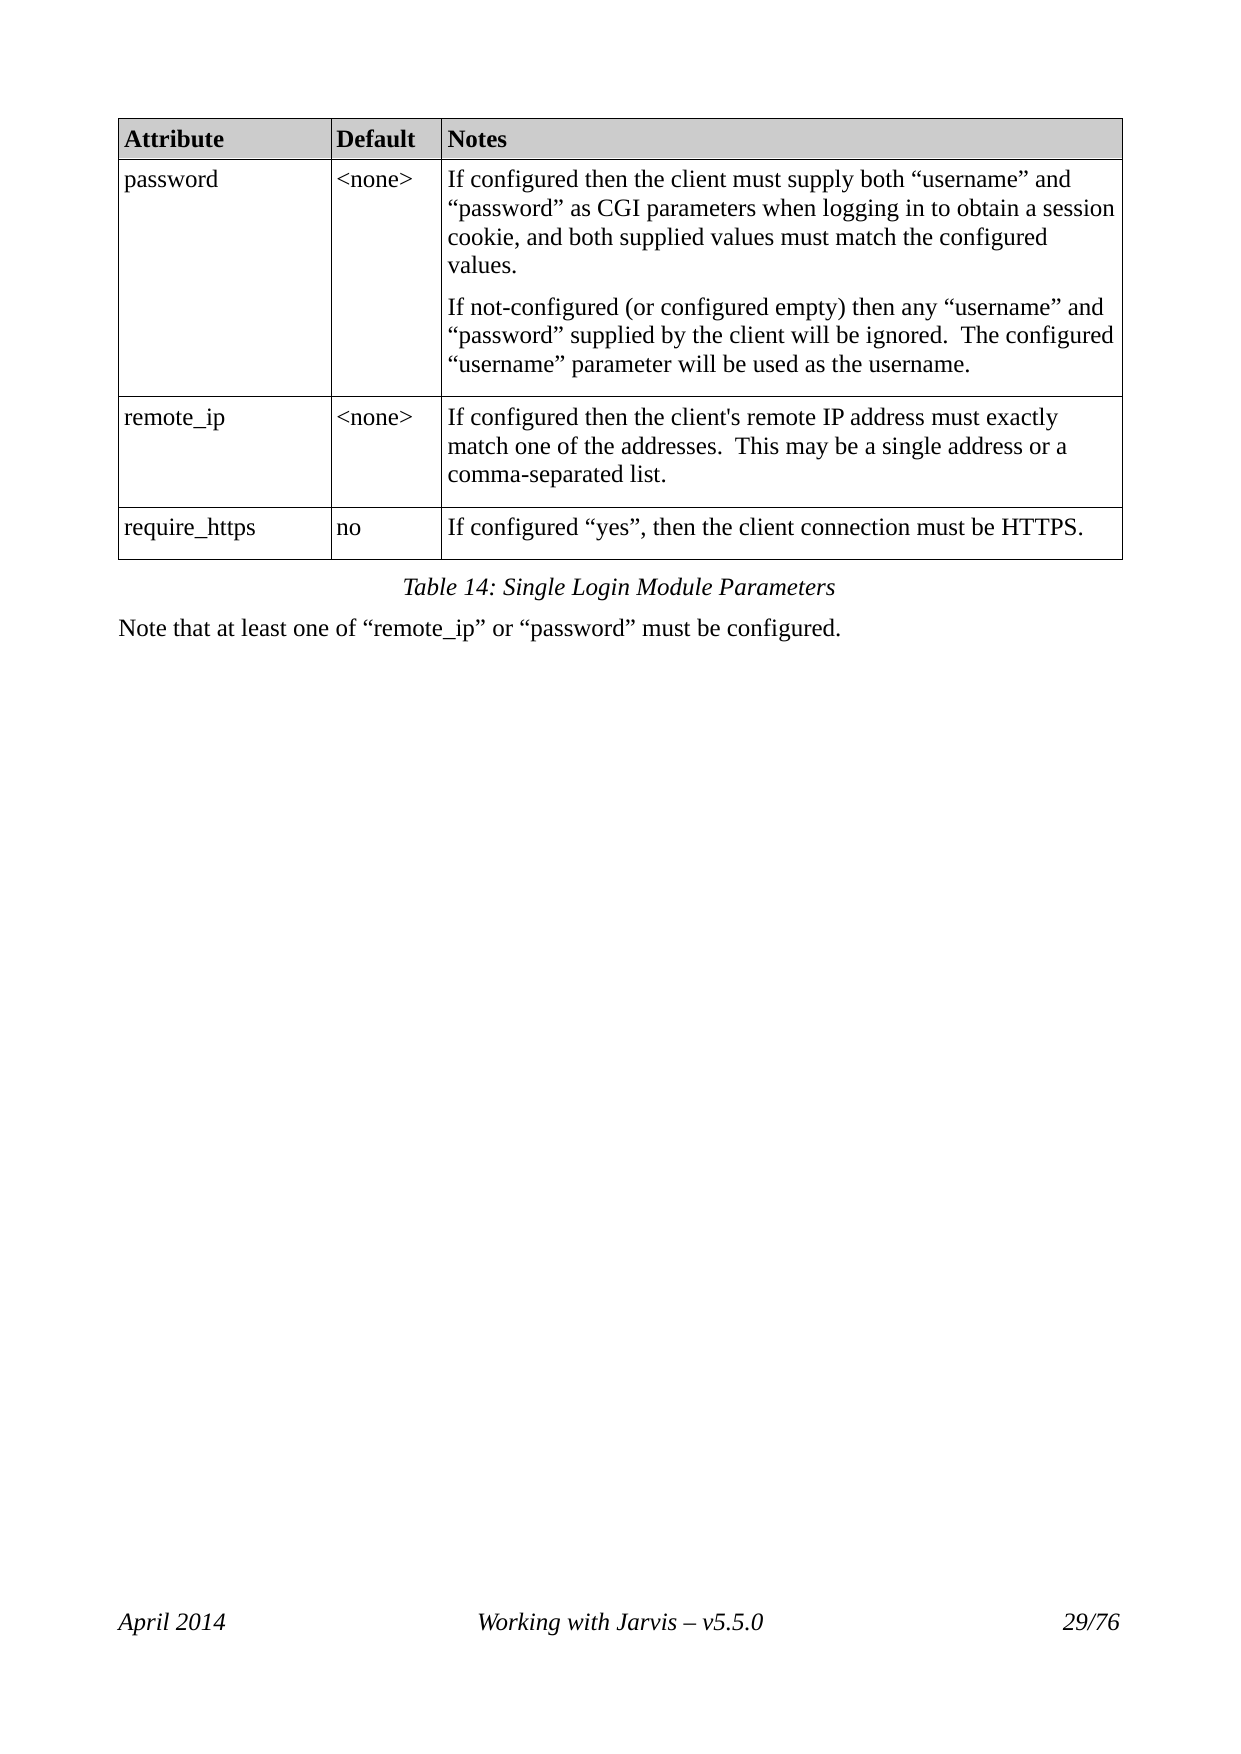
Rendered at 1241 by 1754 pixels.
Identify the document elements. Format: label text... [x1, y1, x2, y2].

table_cell no [332, 508, 441, 559]
text Note that at least one of “remote_ip” or “password” must be configured. [118, 613, 1122, 642]
table_cell <none> [332, 397, 441, 507]
table_cell If configured “yes”, then the client connection must be HTTPS. [442, 508, 1122, 559]
table_header Attribute [119, 119, 331, 158]
table_cell password [119, 160, 331, 396]
table_cell remote_ip [119, 397, 331, 507]
table_cell <none> [332, 160, 441, 396]
table_header Notes [442, 119, 1122, 158]
table_cell If configured then the client's remote IP address must exactly match one of the addresses. This may be a single address or a comma-separated list. [442, 397, 1122, 507]
text Table 14: Single Login Module Parameters [118, 572, 1122, 601]
table_cell If configured then the client must supply both “username” and “password” as CGI parameters when logging in to obtain a session cookie, and both supplied values must match the configured values. If not-configured (or configured empty) then any “username” and “password” supplied by the client will be ignored. The configured “username” parameter will be used as the username. [442, 160, 1122, 396]
table_cell require_https [119, 508, 331, 559]
table_header Default [332, 119, 441, 158]
